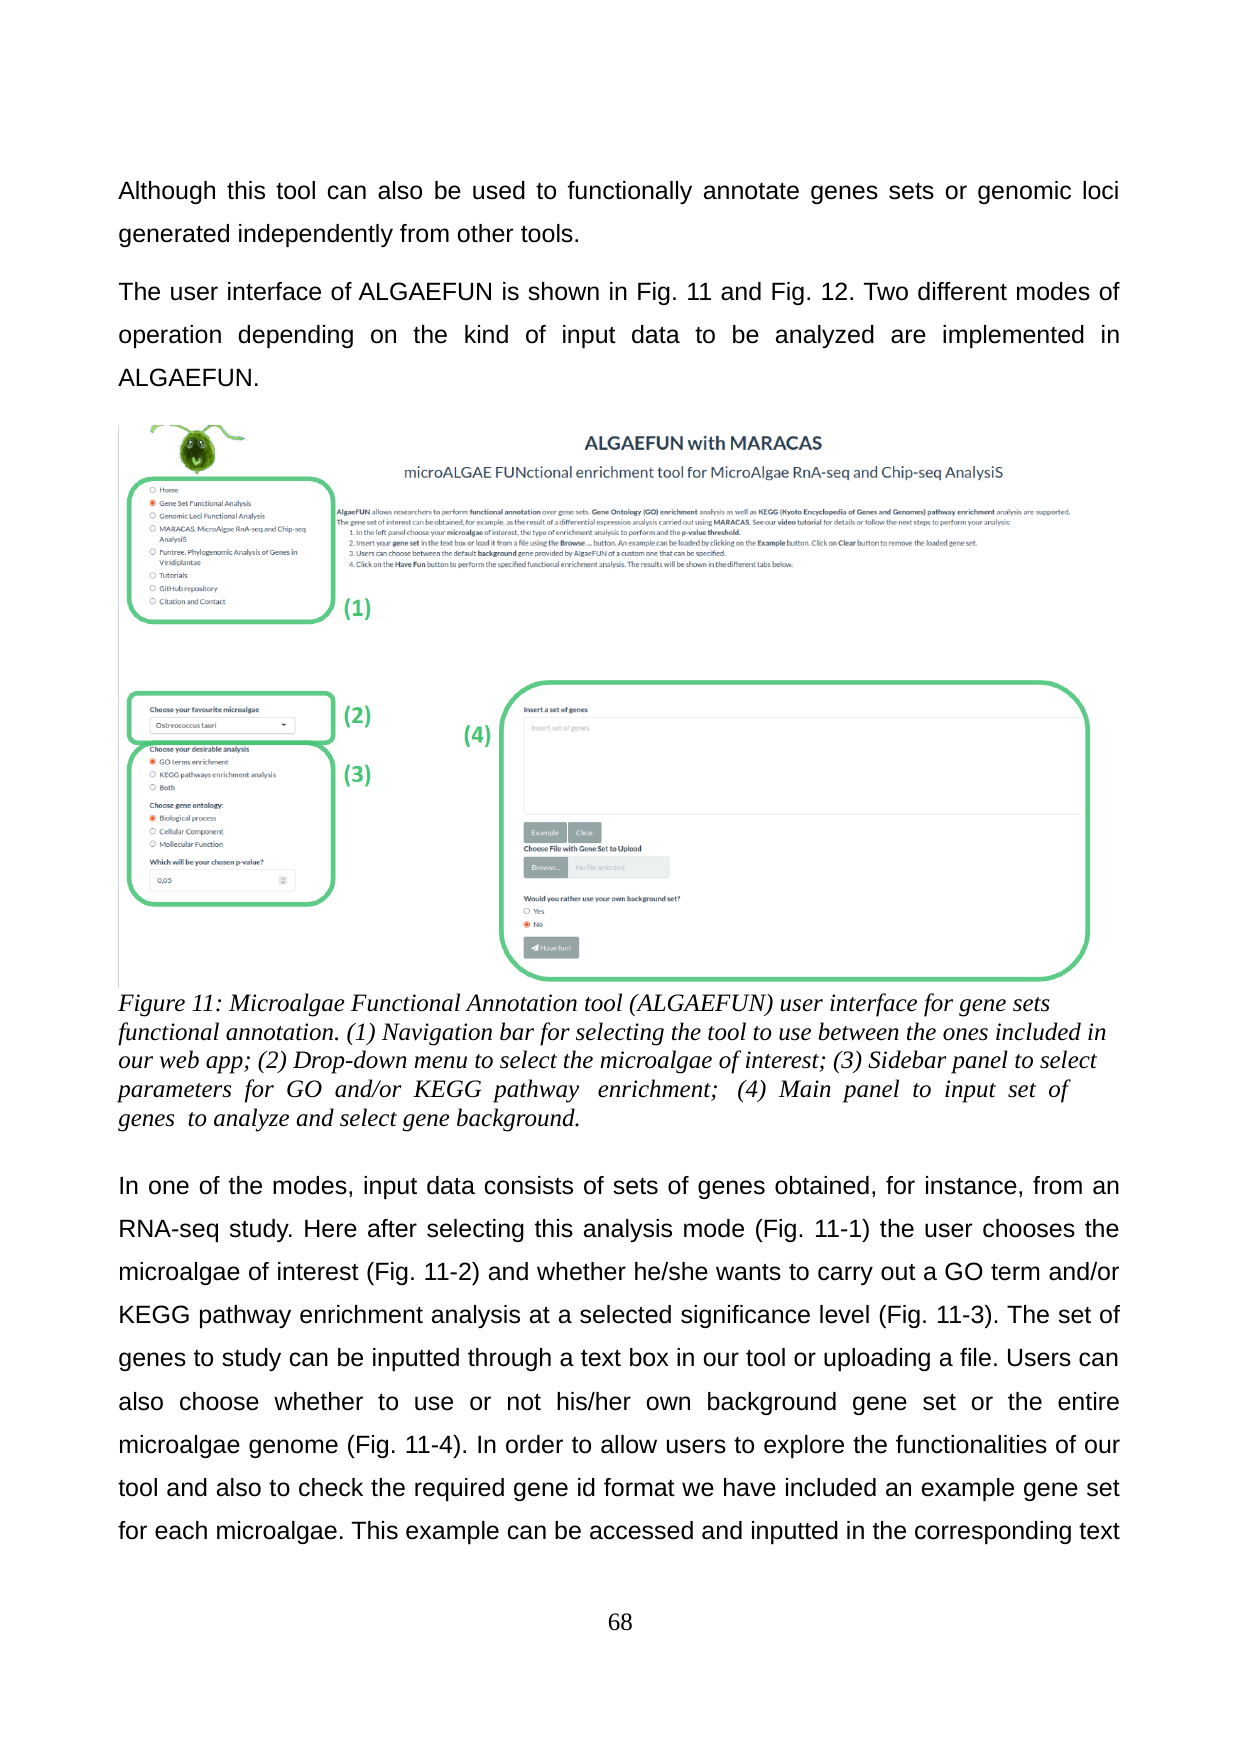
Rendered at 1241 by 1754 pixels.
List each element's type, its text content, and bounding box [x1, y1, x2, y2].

text The user interface of ALGAEFUN is shown in Fig. 11 and Fig. 12. Two different modes of operation depending on the kind of input data to be analyzed are implemented in ALGAEFUN. [118, 277, 1122, 392]
picture [118, 425, 1123, 988]
text In one of the modes, input data consists of sets of genes obtained, for instance, from an RNA-seq study. Here after selecting this analysis mode (Fig. 11-1) the user chooses the microalgae of interest (Fig. 11-2) and whether he/she wants to carry out a GO term and/or KEGG pathway enrichment analysis at a selected significance level (Fig. 11-3). The set of genes to study can be inputted through a text box in our tool or uploading a file. Users can also choose whether to use or not his/her own background gene set or the entire microalgae genome (Fig. 11-4). In order to allow users to explore the functionalities of our tool and also to check the required gene id format we have included an example gene set for each microalgae. This example can be accessed and inputted in the corresponding text [118, 1132, 1122, 1544]
text Although this tool can also be used to functionally annotate genes sets or genomic loci generated independently from other tools. [118, 176, 1122, 248]
text Figure 11: Microalgae Functional Annotation tool (ALGAEFUN) user interface for gene sets functional annotation. (1) Navigation bar for selecting the tool to use between the ones included in our web app; (2) Drop-down menu to select the microalgae of interest; (3) Sidebar panel to select parameters for GO and/or KEGG pathway enrichment; (4) Main panel to input set of genes to analyze and select gene background. [118, 988, 1122, 1132]
